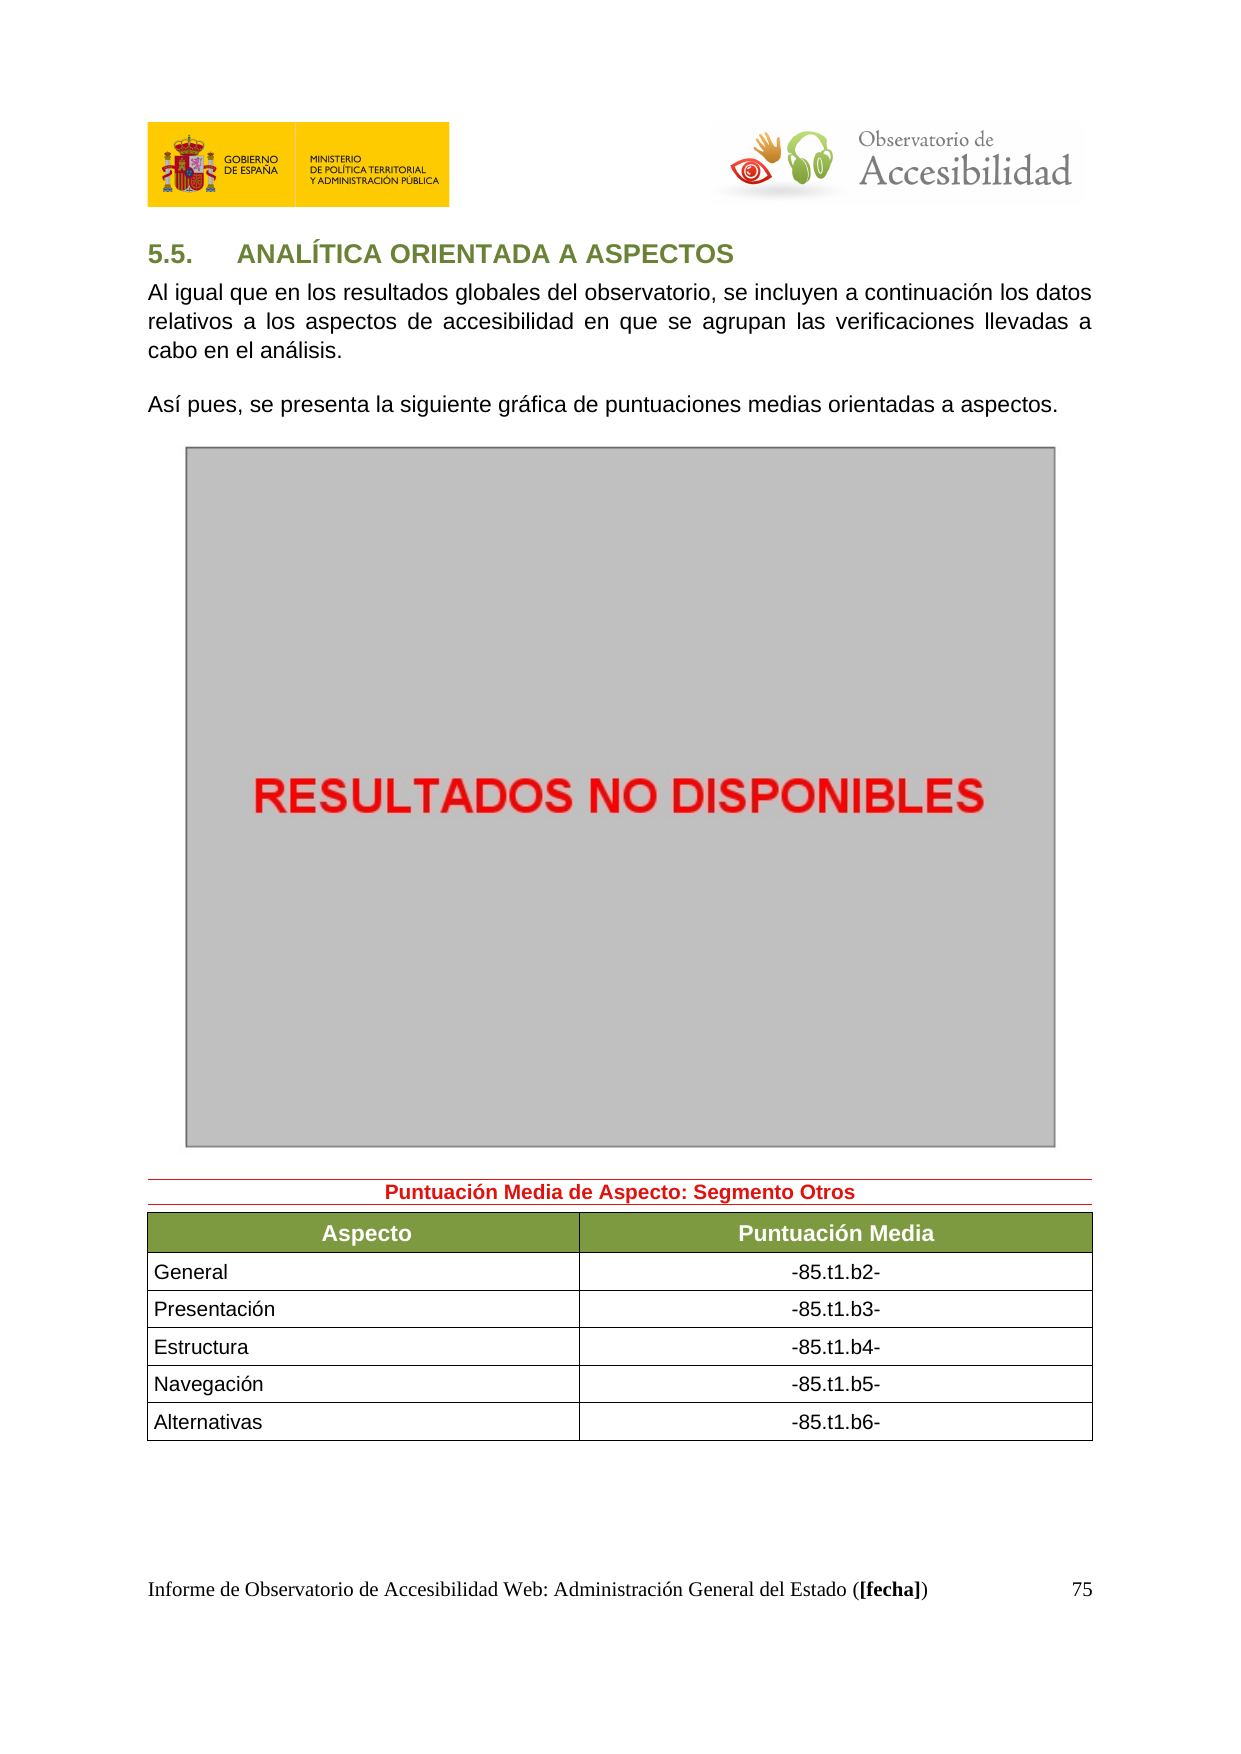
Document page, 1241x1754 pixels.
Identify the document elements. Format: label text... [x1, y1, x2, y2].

table_cell General [148, 1253, 579, 1290]
table_cell Estructura [148, 1328, 579, 1365]
table_header Aspecto [148, 1213, 579, 1252]
picture [178, 444, 1062, 1154]
text Puntuación Media de Aspecto: Segmento Otros [148, 1180, 1092, 1204]
picture [710, 122, 1086, 205]
table_cell -85.t1.b6- [580, 1403, 1092, 1440]
list Analítica orientada a aspectos [148, 238, 1092, 269]
table_cell Presentación [148, 1291, 579, 1327]
text Al igual que en los resultados globales del observatorio, se incluyen a continuación los datos relativos a los aspectos de accesibilidad en que se agrupan las verificaciones llevadas a cabo en el análisis. [148, 279, 1092, 363]
picture [147, 122, 450, 207]
table_cell -85.t1.b2- [580, 1253, 1092, 1290]
text Así pues, se presenta la siguiente gráfica de puntuaciones medias orientadas a aspectos. [148, 391, 1092, 417]
table_cell Alternativas [148, 1403, 579, 1440]
table_header Puntuación Media [580, 1213, 1092, 1252]
table_cell -85.t1.b3- [580, 1291, 1092, 1327]
table_cell -85.t1.b4- [580, 1328, 1092, 1365]
table_cell -85.t1.b5- [580, 1366, 1092, 1402]
table_cell Navegación [148, 1366, 579, 1402]
